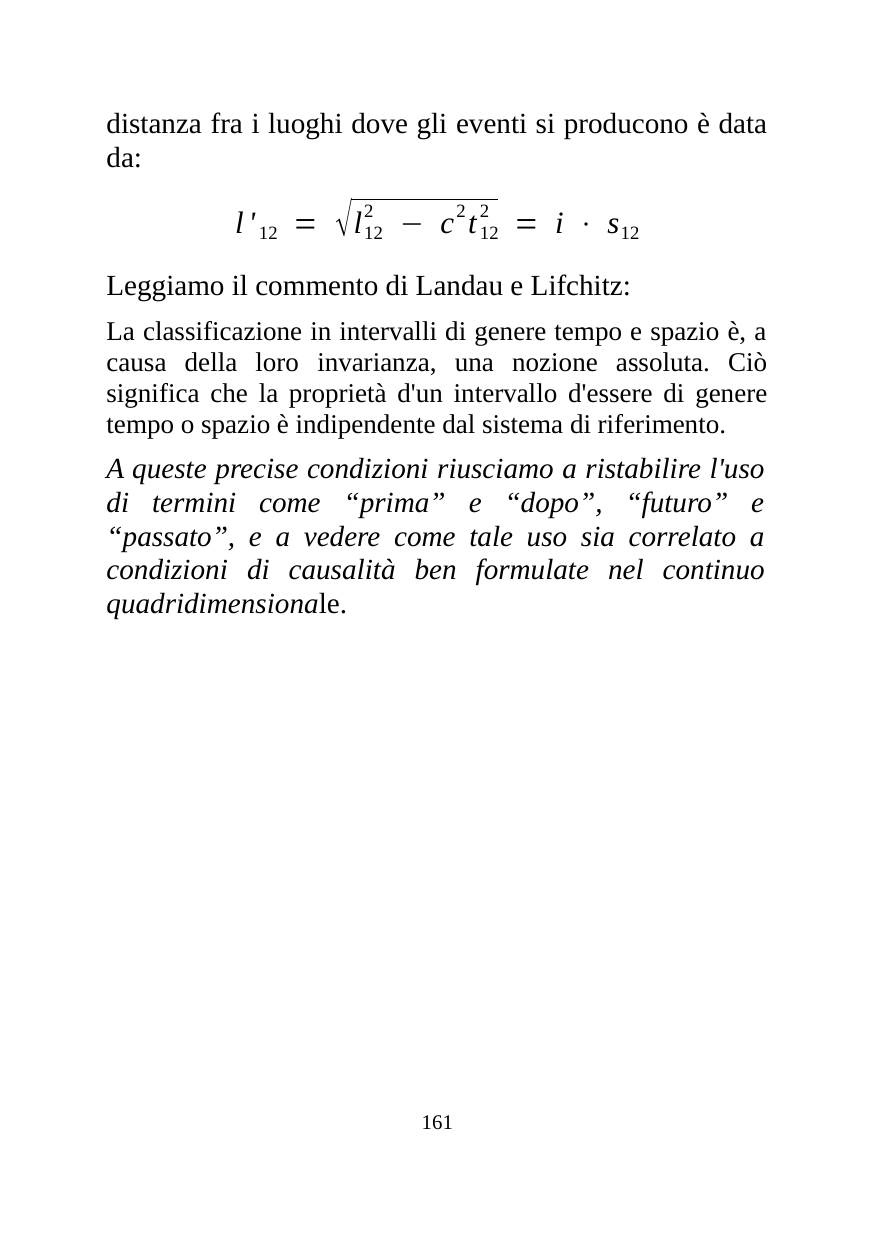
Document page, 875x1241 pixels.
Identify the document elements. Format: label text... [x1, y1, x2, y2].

text La classificazione in intervalli di genere tempo e spazio è, a causa della loro invarianza, una nozione assoluta. Ciò significa che la proprietà d'un intervallo d'essere di genere tempo o spazio è indipendente dal sistema di riferimento. [106, 314, 768, 439]
text Leggiamo il commento di Landau e Lifchitz: [106, 268, 768, 302]
text A queste precise condizioni riusciamo a ristabilire l'uso di termini come “prima” e “dopo”, “futuro” e “passato”, e a vedere come tale uso sia correlato a condizioni di causalità ben formulate nel continuo quadridimensionale. [106, 452, 768, 619]
text distanza fra i luoghi dove gli eventi si producono è data da: [106, 106, 768, 173]
